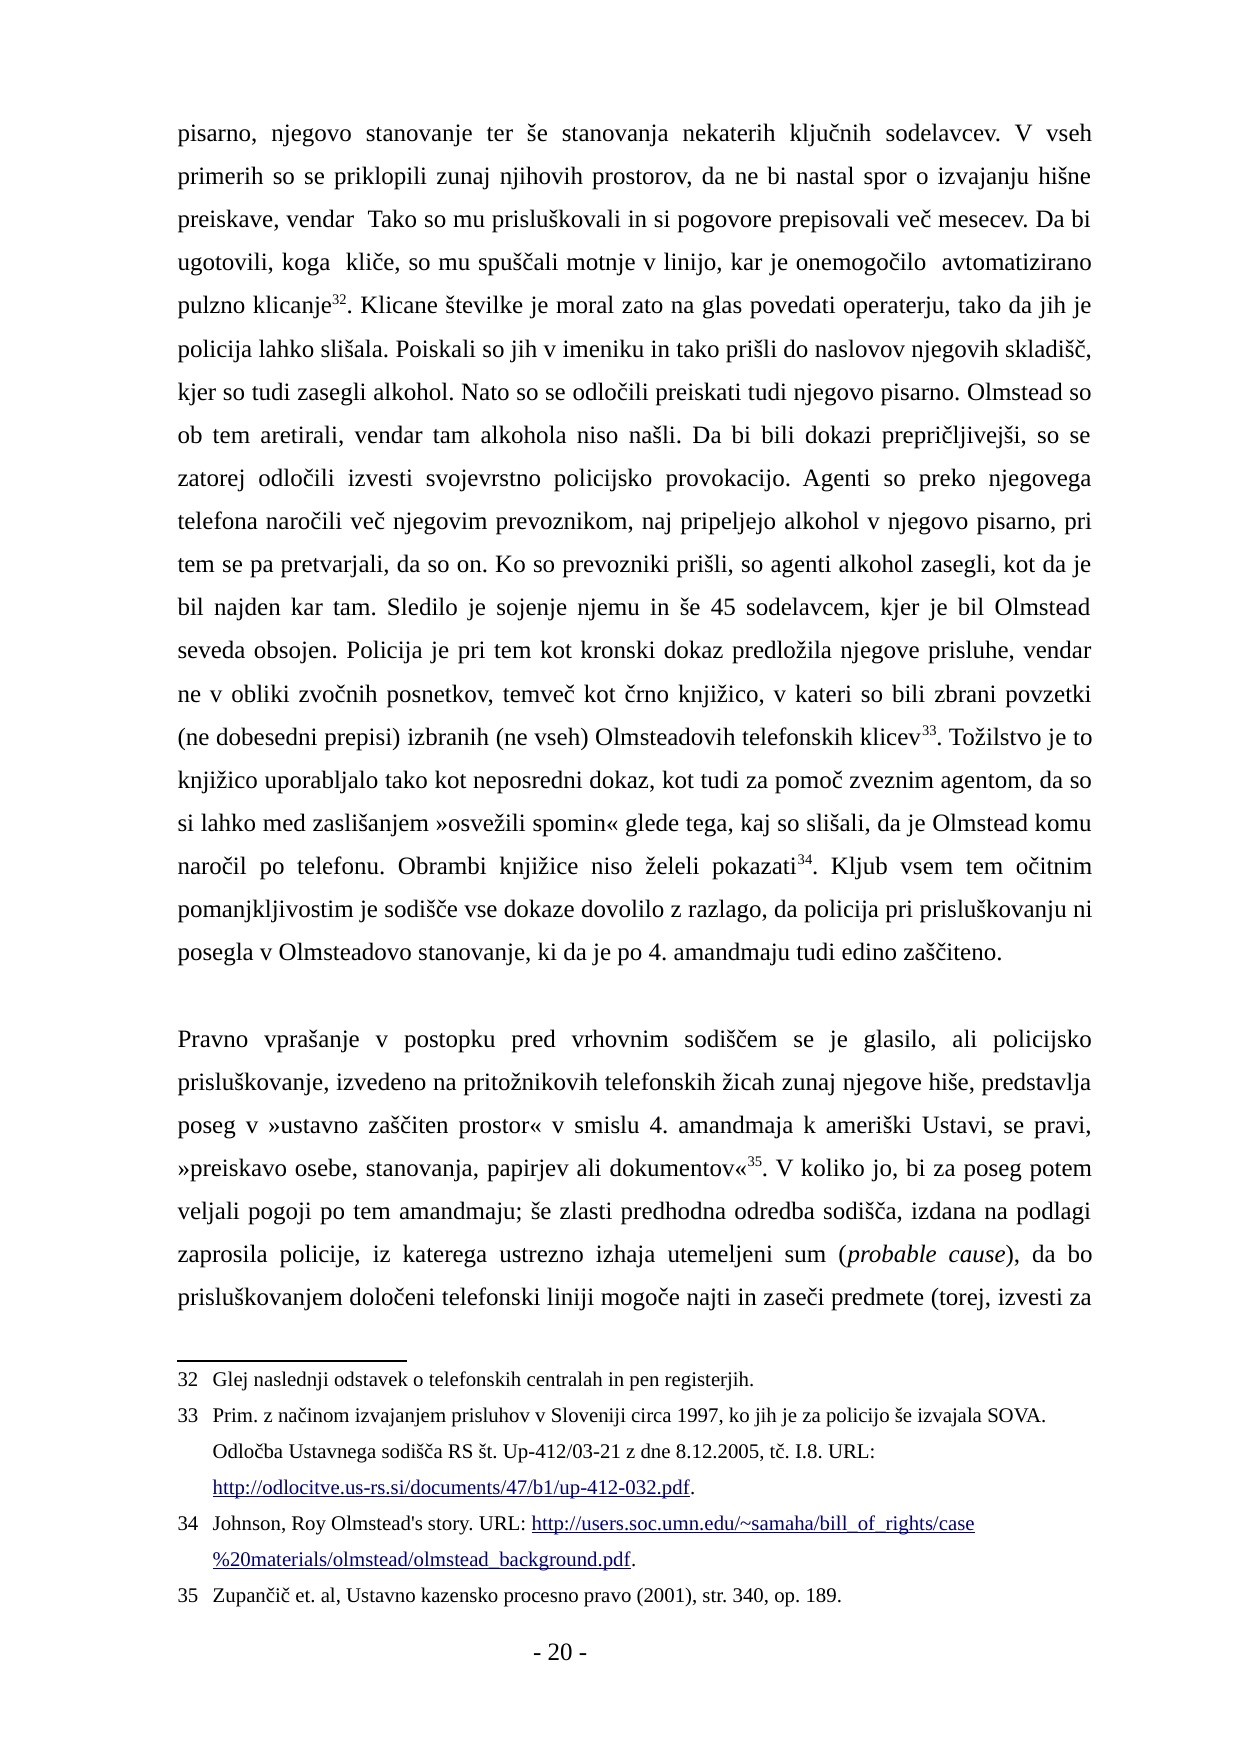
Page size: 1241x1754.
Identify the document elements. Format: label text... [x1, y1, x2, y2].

text Pravno vprašanje v postopku pred vrhovnim sodiščem se je glasilo, ali policijsko prisluškovanje, izvedeno na pritožnikovih telefonskih žicah zunaj njegove hiše, predstavlja poseg v »ustavno zaščiten prostor« v smislu 4. amandmaja k ameriški Ustavi, se pravi, »preiskavo osebe, stanovanja, papirjev ali dokumentov«. V koliko jo, bi za poseg potem veljali pogoji po tem amandmaju; še zlasti predhodna odredba sodišča, izdana na podlagi zaprosila policije, iz katerega ustrezno izhaja utemeljeni sum (probable cause), da bo prisluškovanjem določeni telefonski liniji mogoče najti in zaseči predmete (torej, izvesti za [177, 1024, 1093, 1311]
text Johnson, Roy Olmstead's story. URL: http://users.soc.umn.edu/~samaha/bill_of_rights/case%20materials/olmstead/olmstead_background.pdf. [177, 1511, 1093, 1571]
text Zupančič et. al, Ustavno kazensko procesno pravo (2001), str. 340, op. 189. [177, 1583, 1093, 1607]
text Glej naslednji odstavek o telefonskih centralah in pen registerjih. [177, 1367, 1093, 1391]
text pisarno, njegovo stanovanje ter še stanovanja nekaterih ključnih sodelavcev. V vseh primerih so se priklopili zunaj njihovih prostorov, da ne bi nastal spor o izvajanju hišne preiskave, vendar Tako so mu prisluškovali in si pogovore prepisovali več mesecev. Da bi ugotovili, koga kliče, so mu spuščali motnje v linijo, kar je onemogočilo avtomatizirano pulzno klicanje. Klicane številke je moral zato na glas povedati operaterju, tako da jih je policija lahko slišala. Poiskali so jih v imeniku in tako prišli do naslovov njegovih skladišč, kjer so tudi zasegli alkohol. Nato so se odločili preiskati tudi njegovo pisarno. Olmstead so ob tem aretirali, vendar tam alkohola niso našli. Da bi bili dokazi prepričljivejši, so se zatorej odločili izvesti svojevrstno policijsko provokacijo. Agenti so preko njegovega telefona naročili več njegovim prevoznikom, naj pripeljejo alkohol v njegovo pisarno, pri tem se pa pretvarjali, da so on. Ko so prevozniki prišli, so agenti alkohol zasegli, kot da je bil najden kar tam. Sledilo je sojenje njemu in še 45 sodelavcem, kjer je bil Olmstead seveda obsojen. Policija je pri tem kot kronski dokaz predložila njegove prisluhe, vendar ne v obliki zvočnih posnetkov, temveč kot črno knjižico, v kateri so bili zbrani povzetki (ne dobesedni prepisi) izbranih (ne vseh) Olmsteadovih telefonskih klicev. Tožilstvo je to knjižico uporabljalo tako kot neposredni dokaz, kot tudi za pomoč zveznim agentom, da so si lahko med zaslišanjem »osvežili spomin« glede tega, kaj so slišali, da je Olmstead komu naročil po telefonu. Obrambi knjižice niso želeli pokazati. Kljub vsem tem očitnim pomanjkljivostim je sodišče vse dokaze dovolilo z razlago, da policija pri prisluškovanju ni posegla v Olmsteadovo stanovanje, ki da je po 4. amandmaju tudi edino zaščiteno. [177, 118, 1093, 966]
text Prim. z načinom izvajanjem prisluhov v Sloveniji circa 1997, ko jih je za policijo še izvajala SOVA. Odločba Ustavnega sodišča RS št. Up-412/03-21 z dne 8.12.2005, tč. I.8. URL: http://odlocitve.us-rs.si/documents/47/b1/up-412-032.pdf. [177, 1403, 1093, 1499]
